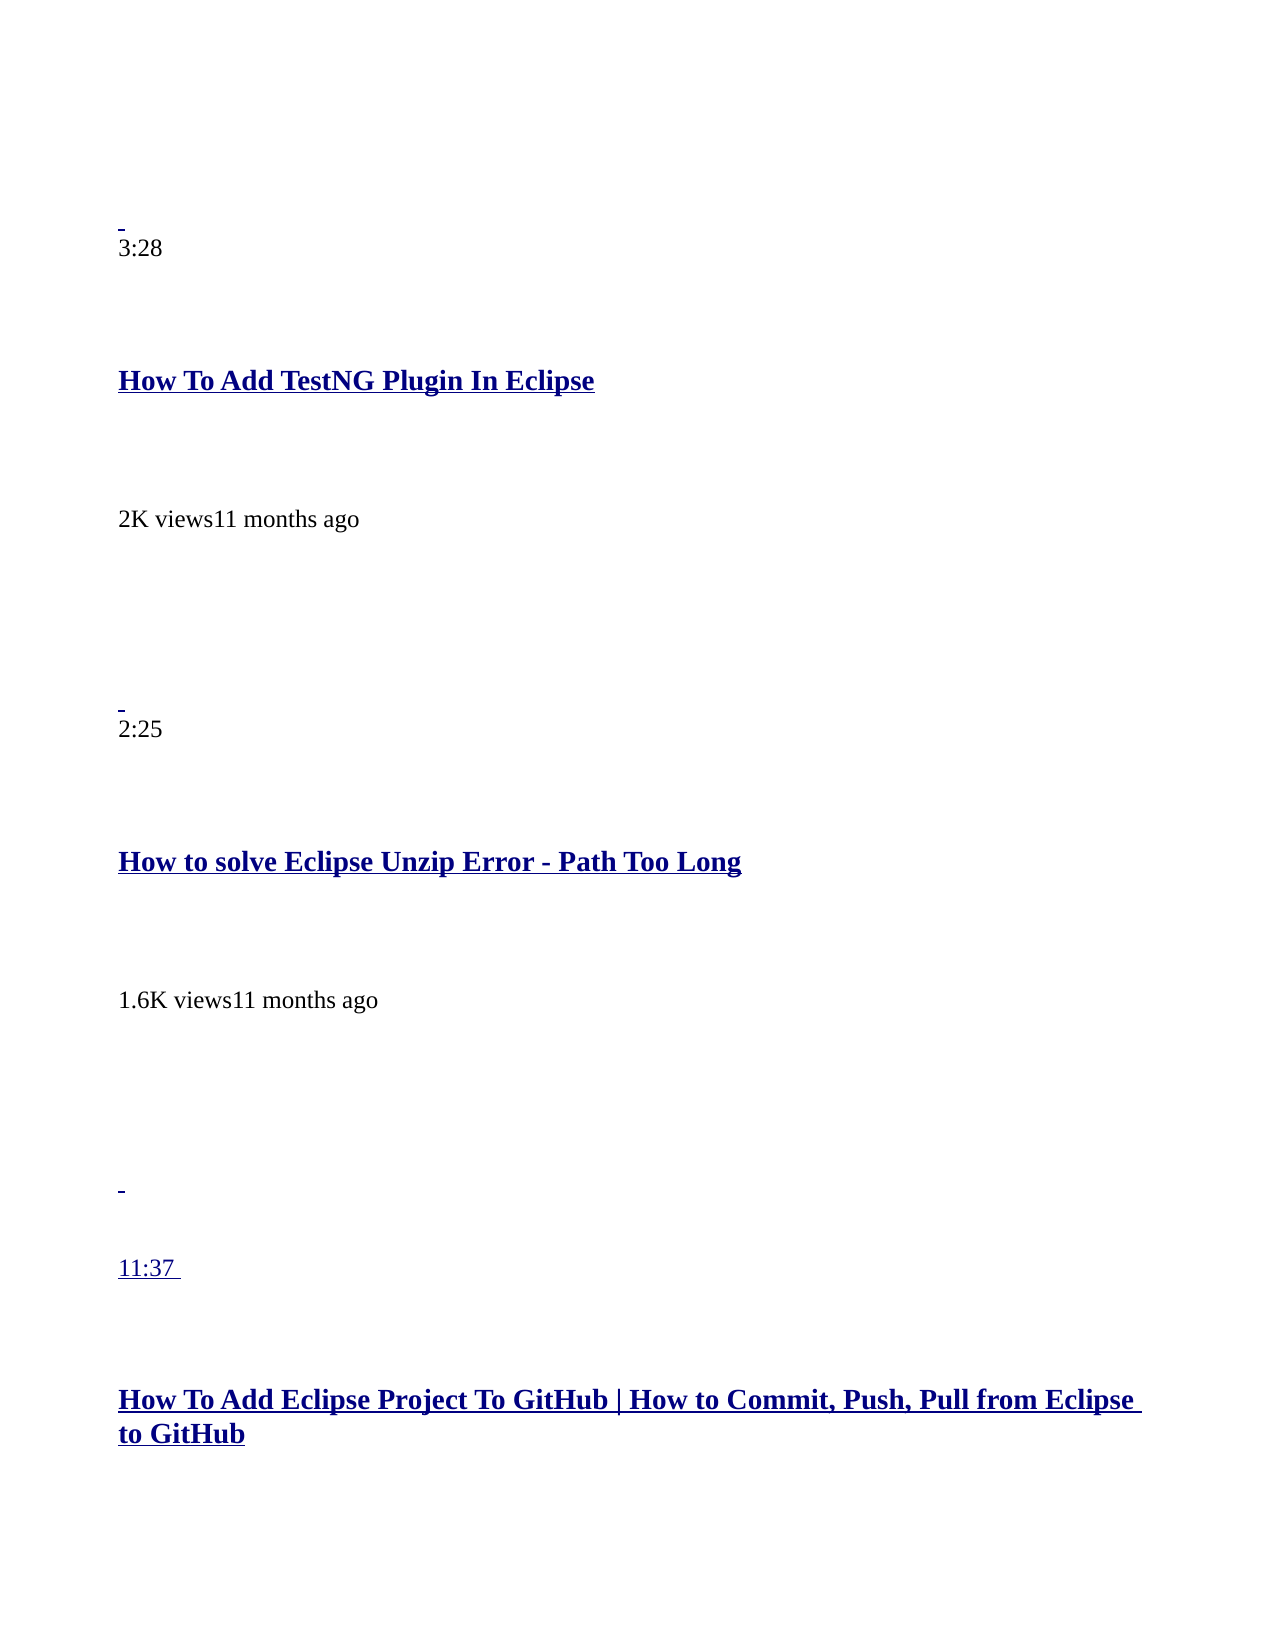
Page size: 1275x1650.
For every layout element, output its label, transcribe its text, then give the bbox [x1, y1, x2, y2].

text 3:28 [118, 233, 1157, 262]
subtitle How To Add TestNG Plugin In Eclipse [118, 363, 1157, 396]
subtitle How to solve Eclipse Unzip Error - Path Too Long [118, 844, 1157, 877]
text 11:37 [118, 1253, 1157, 1281]
text 2:25 [118, 714, 1157, 743]
subtitle How To Add Eclipse Project To GitHub | How to Commit, Push, Pull from Eclipse to GitHub [118, 1382, 1157, 1449]
text 2K views11 months ago [118, 504, 1157, 533]
text 1.6K views11 months ago [118, 985, 1157, 1014]
